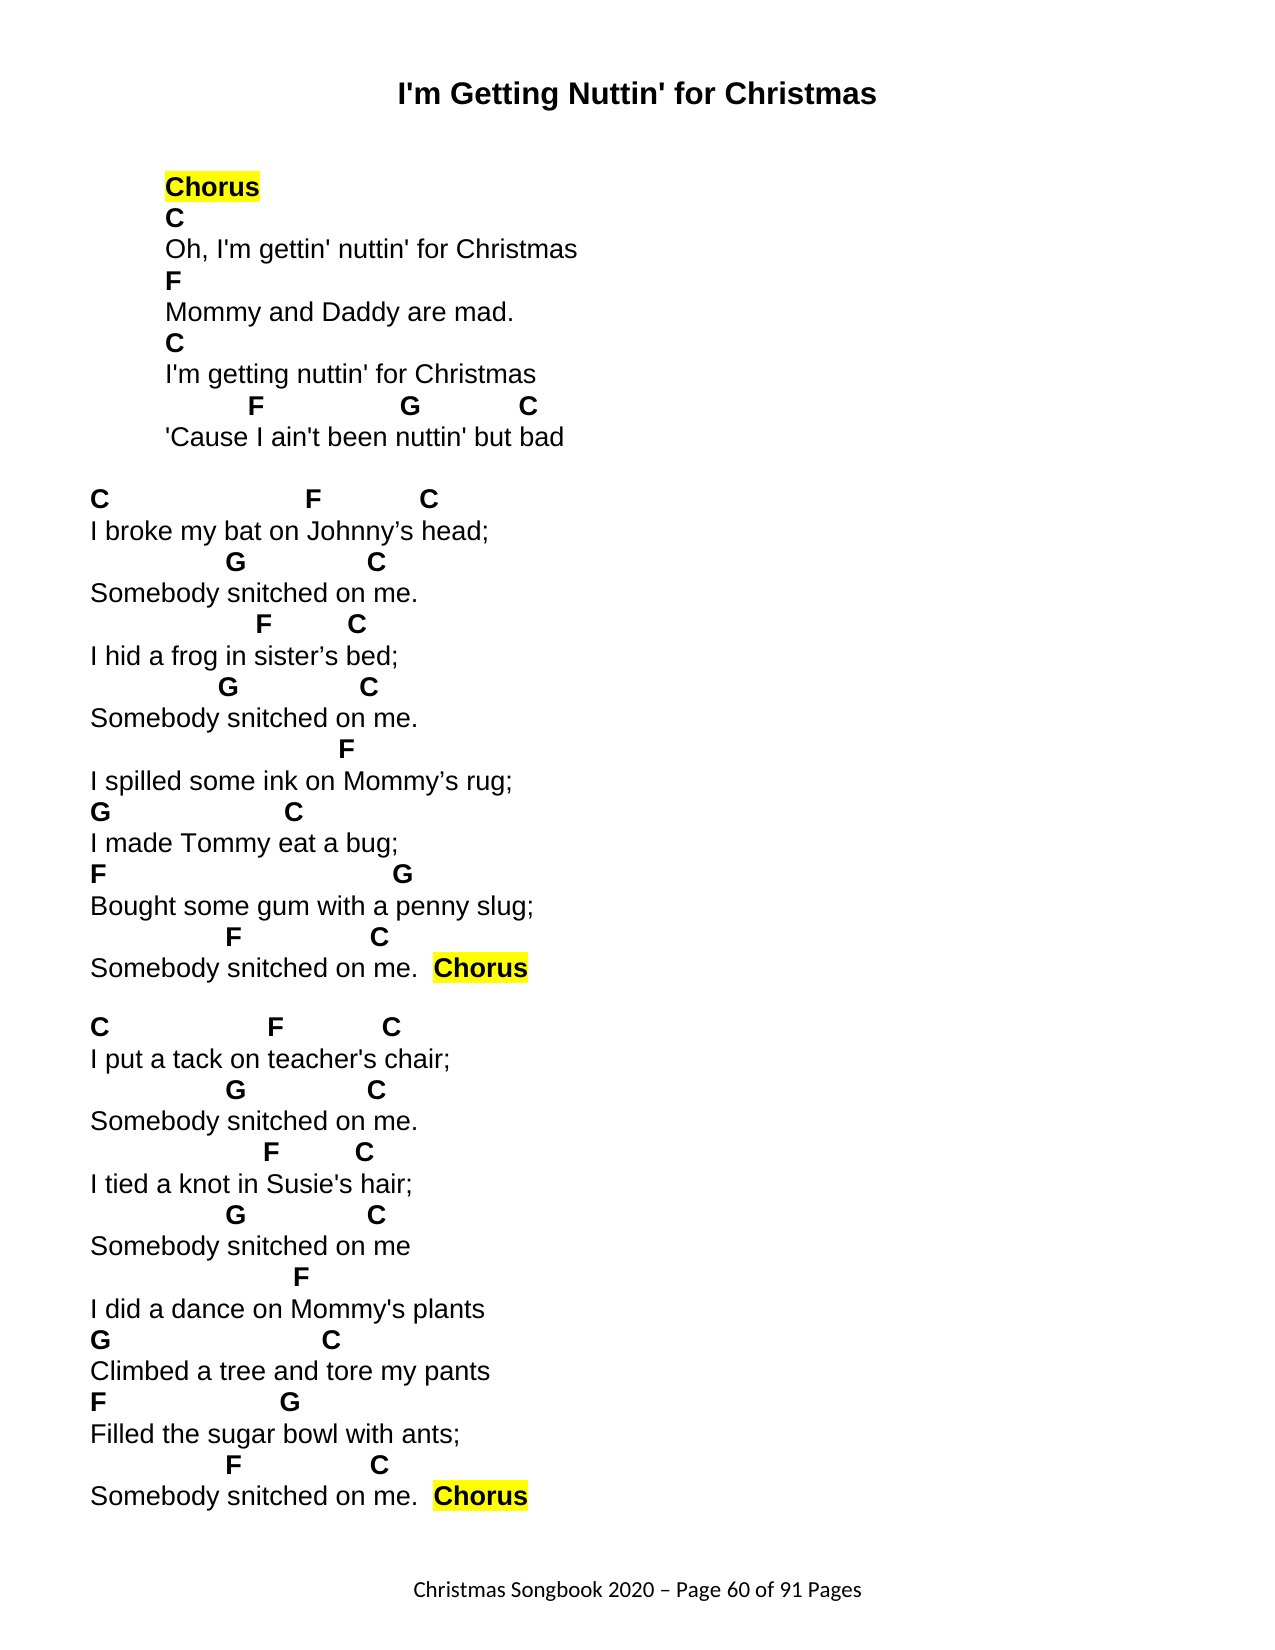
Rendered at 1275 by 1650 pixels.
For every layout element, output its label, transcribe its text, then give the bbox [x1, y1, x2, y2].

text I made Tommy eat a bug; [90, 827, 1185, 858]
text Somebody snitched on me. [90, 1105, 1185, 1136]
text G C [90, 546, 1185, 577]
text G C [90, 1199, 1185, 1230]
text I broke my bat on Johnny’s head; [90, 515, 1185, 546]
text F C [90, 1449, 1185, 1480]
text I'm getting nuttin' for Christmas [165, 358, 1185, 390]
text C [165, 202, 1185, 233]
text G C [90, 796, 1185, 827]
text F G [90, 1386, 1185, 1418]
text 'Cause I ain't been nuttin' but bad [165, 421, 1185, 452]
text Somebody snitched on me. [90, 577, 1185, 608]
text Climbed a tree and tore my pants [90, 1355, 1185, 1386]
text G C [90, 1324, 1185, 1355]
text Somebody snitched on me. Chorus [90, 952, 1185, 983]
text Somebody snitched on me. [90, 702, 1185, 733]
text Filled the sugar bowl with ants; [90, 1418, 1185, 1449]
text Somebody snitched on me [90, 1230, 1185, 1261]
text F C [90, 1136, 1185, 1168]
text F [165, 265, 1185, 296]
text C F C [90, 1011, 1185, 1043]
text Oh, I'm gettin' nuttin' for Christmas [165, 233, 1185, 265]
text Bought some gum with a penny slug; [90, 890, 1185, 921]
text Mommy and Daddy are mad. [165, 296, 1185, 327]
text G C [90, 671, 1185, 702]
text F G [90, 858, 1185, 890]
text C [165, 327, 1185, 358]
text F C [90, 608, 1185, 640]
text I put a tack on teacher's chair; [90, 1043, 1185, 1074]
text I spilled some ink on Mommy’s rug; [90, 765, 1185, 796]
text C F C [90, 483, 1185, 515]
text I did a dance on Mommy's plants [90, 1293, 1185, 1324]
text Chorus [165, 171, 1185, 202]
text F [90, 1261, 1185, 1293]
text F G C [165, 390, 1185, 421]
text Somebody snitched on me. Chorus [90, 1480, 1185, 1511]
text F [90, 733, 1185, 765]
text F C [90, 921, 1185, 952]
text I tied a knot in Susie's hair; [90, 1168, 1185, 1199]
text I hid a frog in sister’s bed; [90, 640, 1185, 671]
text I'm Getting Nuttin' for Christmas [90, 75, 1185, 111]
text G C [90, 1074, 1185, 1105]
